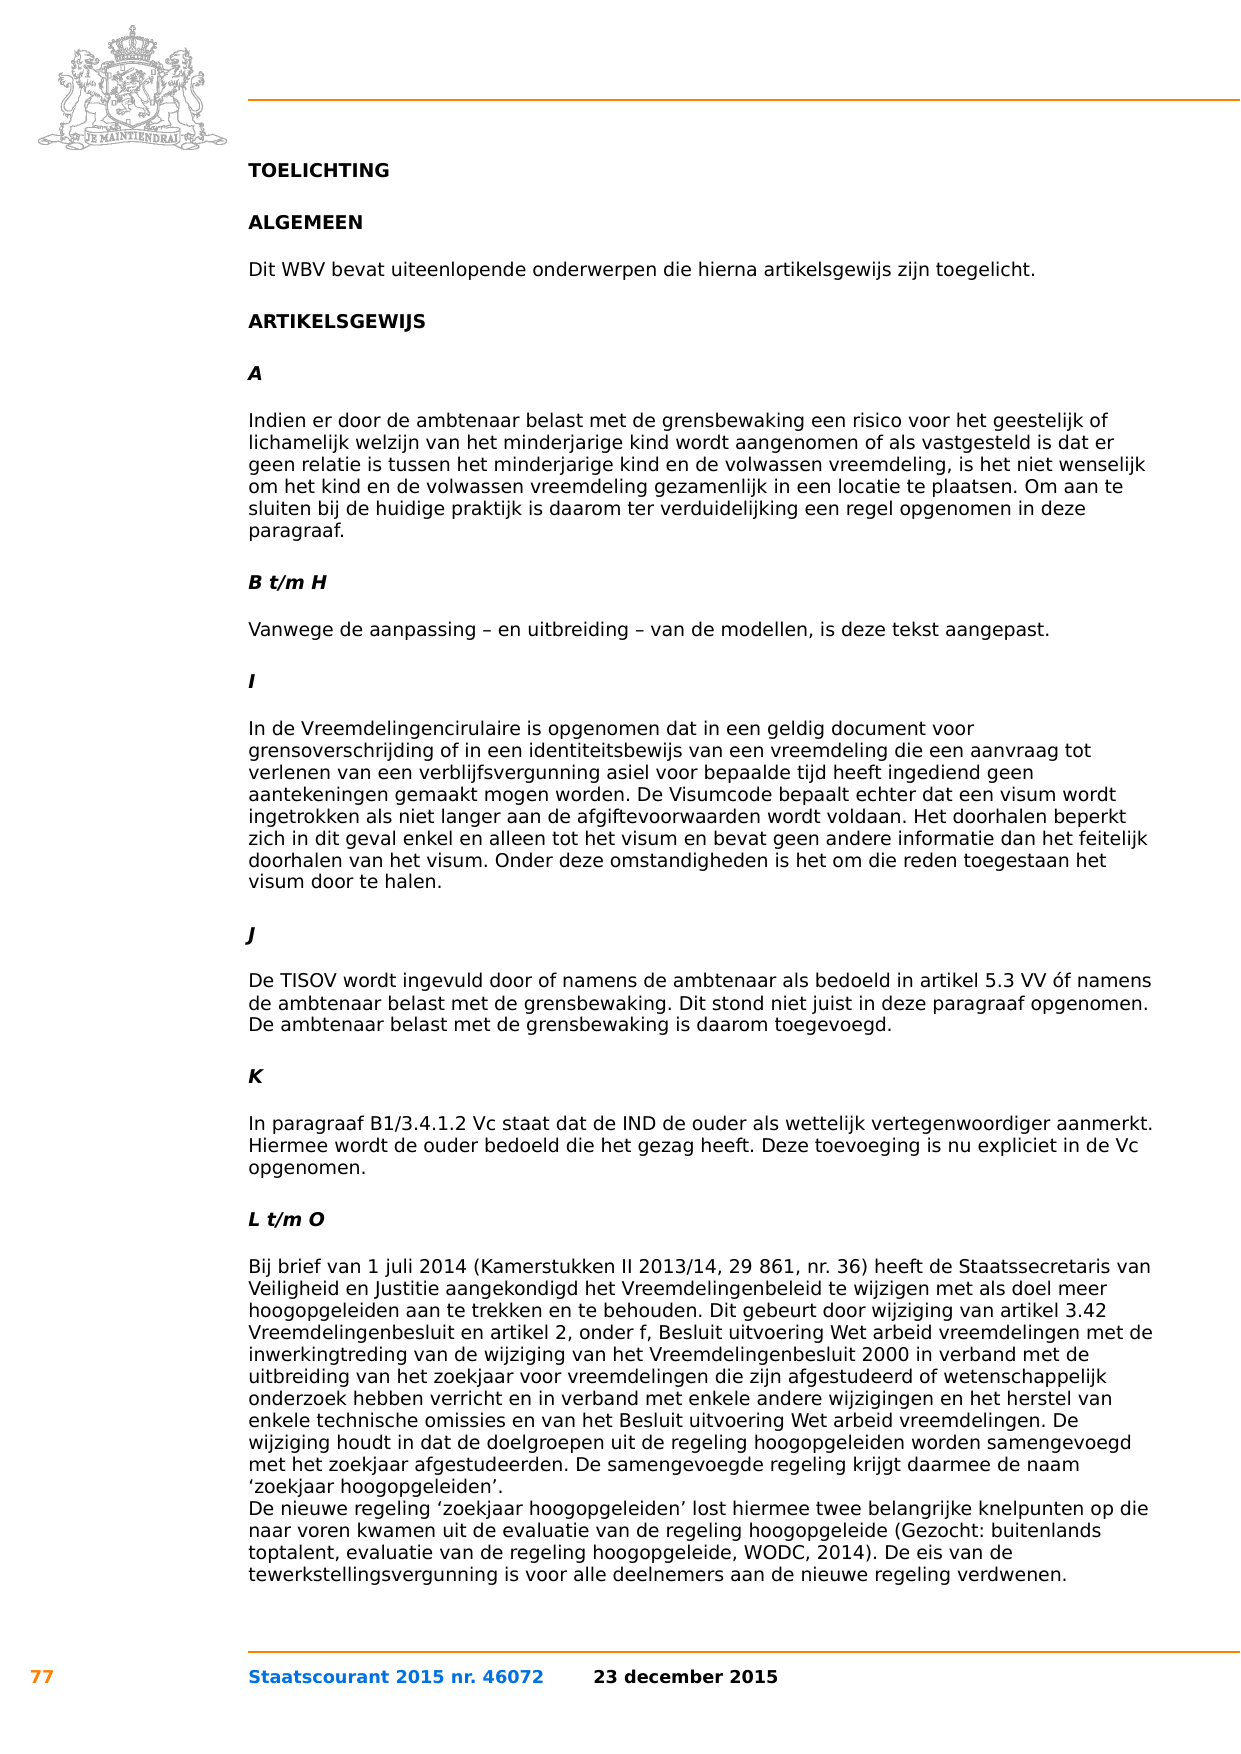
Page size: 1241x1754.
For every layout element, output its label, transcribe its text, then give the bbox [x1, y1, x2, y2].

subtitle J [248, 923, 1163, 945]
subtitle ARTIKELSGEWIJS [248, 311, 1163, 333]
text Bij brief van 1 juli 2014 (Kamerstukken II 2013/14, 29 861, nr. 36) heeft de Staatssecretaris van Veiligheid en Justitie aangekondigd het Vreemdelingenbeleid te wijzigen met als doel meer hoogopgeleiden aan te trekken en te behouden. Dit gebeurt door wijziging van artikel 3.42 Vreemdelingenbesluit en artikel 2, onder f, Besluit uitvoering Wet arbeid vreemdelingen met de inwerkingtreding van de wijziging van het Vreemdelingenbesluit 2000 in verband met de uitbreiding van het zoekjaar voor vreemdelingen die zijn afgestudeerd of wetenschappelijk onderzoek hebben verricht en in verband met enkele andere wijzigingen en het herstel van enkele technische omissies en van het Besluit uitvoering Wet arbeid vreemdelingen. De wijziging houdt in dat de doelgroepen uit de regeling hoogopgeleiden worden samengevoegd met het zoekjaar afgestudeerden. De samengevoegde regeling krijgt daarmee de naam ‘zoekjaar hoogopgeleiden’. [248, 1256, 1163, 1498]
text Dit WBV bevat uiteenlopende onderwerpen die hierna artikelsgewijs zijn toegelicht. [248, 259, 1163, 281]
subtitle TOELICHTING [248, 160, 1163, 182]
subtitle L t/m O [248, 1209, 1163, 1231]
subtitle I [248, 671, 1163, 693]
text In paragraaf B1/3.4.1.2 Vc staat dat de IND de ouder als wettelijk vertegenwoordiger aanmerkt. Hiermee wordt de ouder bedoeld die het gezag heeft. Deze toevoeging is nu expliciet in de Vc opgenomen. [248, 1113, 1163, 1179]
text Vanwege de aanpassing – en uitbreiding – van de modellen, is deze tekst aangepast. [248, 619, 1163, 641]
subtitle B t/m H [248, 572, 1163, 594]
picture [38, 25, 227, 150]
text In de Vreemdelingencirulaire is opgenomen dat in een geldig document voor grensoverschrijding of in een identiteitsbewijs van een vreemdeling die een aanvraag tot verlenen van een verblijfsvergunning asiel voor bepaalde tijd heeft ingediend geen aantekeningen gemaakt mogen worden. De Visumcode bepaalt echter dat een visum wordt ingetrokken als niet langer aan de afgiftevoorwaarden wordt voldaan. Het doorhalen beperkt zich in dit geval enkel en alleen tot het visum en bevat geen andere informatie dan het feitelijk doorhalen van het visum. Onder deze omstandigheden is het om die reden toegestaan het visum door te halen. [248, 718, 1163, 893]
subtitle K [248, 1066, 1163, 1088]
subtitle ALGEMEEN [248, 212, 1163, 234]
text De TISOV wordt ingevuld door of namens de ambtenaar als bedoeld in artikel 5.3 VV óf namens de ambtenaar belast met de grensbewaking. Dit stond niet juist in deze paragraaf opgenomen. De ambtenaar belast met de grensbewaking is daarom toegevoegd. [248, 970, 1163, 1036]
subtitle A [248, 363, 1163, 385]
text Indien er door de ambtenaar belast met de grensbewaking een risico voor het geestelijk of lichamelijk welzijn van het minderjarige kind wordt aangenomen of als vastgesteld is dat er geen relatie is tussen het minderjarige kind en de volwassen vreemdeling, is het niet wenselijk om het kind en de volwassen vreemdeling gezamenlijk in een locatie te plaatsen. Om aan te sluiten bij de huidige praktijk is daarom ter verduidelijking een regel opgenomen in deze paragraaf. [248, 410, 1163, 542]
text De nieuwe regeling ‘zoekjaar hoogopgeleiden’ lost hiermee twee belangrijke knelpunten op die naar voren kwamen uit de evaluatie van de regeling hoogopgeleide (Gezocht: buitenlands toptalent, evaluatie van de regeling hoogopgeleide, WODC, 2014). De eis van de tewerkstellingsvergunning is voor alle deelnemers aan de nieuwe regeling verdwenen. [248, 1498, 1163, 1586]
